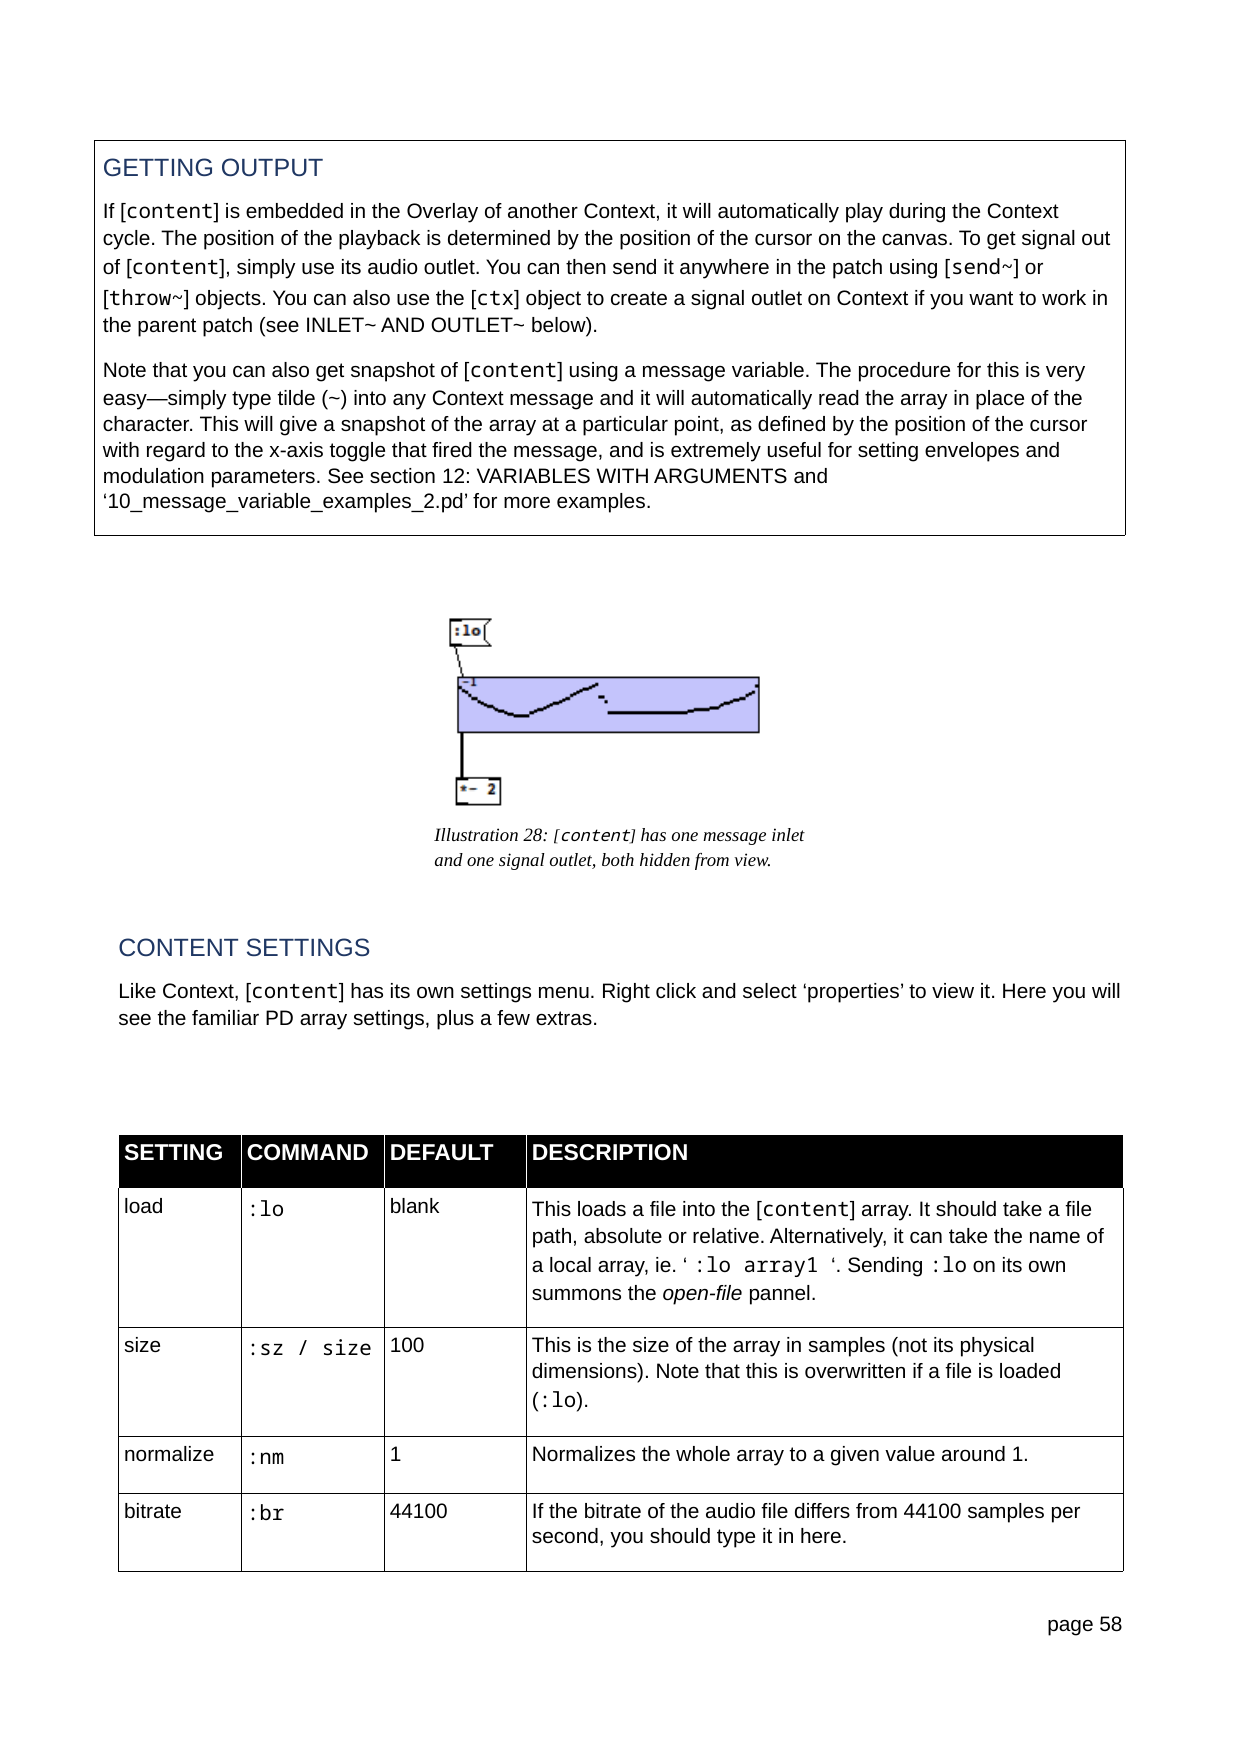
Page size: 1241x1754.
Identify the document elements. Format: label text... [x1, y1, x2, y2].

table_cell bitrate [119, 1494, 241, 1571]
table_cell 100 [385, 1328, 526, 1436]
table_header DESCRIPTION [527, 1135, 1123, 1188]
table_cell If the bitrate of the audio file differs from 44100 samples per second, you should type it in here. [527, 1494, 1123, 1571]
text Like Context, [content] has its own settings menu. Right click and select ‘properties’ to view it. Here you will see the familiar PD array settings, plus a few extras. [118, 976, 1122, 1030]
table_cell This loads a file into the [content] array. It should take a file path, absolute or relative. Alternatively, it can take the name of a local array, ie. ‘ :lo array1 ‘. Sending :lo on its own summons the open-file pannel. [527, 1189, 1123, 1327]
table_cell Normalizes the whole array to a given value around 1. [527, 1437, 1123, 1493]
table_cell size [119, 1328, 241, 1436]
table_cell load [119, 1189, 241, 1327]
table_cell 1 [385, 1437, 526, 1493]
picture [434, 603, 807, 823]
table_cell blank [385, 1189, 526, 1327]
table_cell This is the size of the array in samples (not its physical dimensions). Note that this is overwritten if a file is loaded (:lo). [527, 1328, 1123, 1436]
table_header COMMAND [242, 1135, 384, 1188]
table_cell :nm [242, 1437, 384, 1493]
table_header DEFAULT [385, 1135, 526, 1188]
table_cell :br [242, 1494, 384, 1571]
text If [content] is embedded in the Overlay of another Context, it will automatically play during the Context cycle. The position of the playback is determined by the position of the cursor on the canvas. To get signal out of [content], simply use its audio outlet. You can then send it anywhere in the patch using [send~] or [throw~] objects. You can also use the [ctx] object to create a signal outlet on Context if you want to work in the parent patch (see INLET~ AND OUTLET~ below). [103, 196, 1116, 337]
text Illustration 28: [content] has one message inlet and one signal outlet, both hidden from view. [434, 823, 806, 870]
table_cell 44100 [385, 1494, 526, 1571]
table_cell :sz / size [242, 1328, 384, 1436]
table_cell normalize [119, 1437, 241, 1493]
subtitle CONTENT SETTINGS [118, 933, 1122, 962]
subtitle GETTING OUTPUT [103, 153, 1116, 182]
table_cell :lo [242, 1189, 384, 1327]
table_header SETTING [119, 1135, 241, 1188]
text Note that you can also get snapshot of [content] using a message variable. The procedure for this is very easy—simply type tilde (~) into any Context message and it will automatically read the array in place of the character. This will give a snapshot of the array at a particular point, as defined by the position of the cursor with regard to the x-axis toggle that fired the message, and is extremely useful for setting envelopes and modulation parameters. See section 12: VARIABLES WITH ARGUMENTS and ‘10_message_variable_examples_2.pd’ for more examples. [103, 356, 1116, 513]
